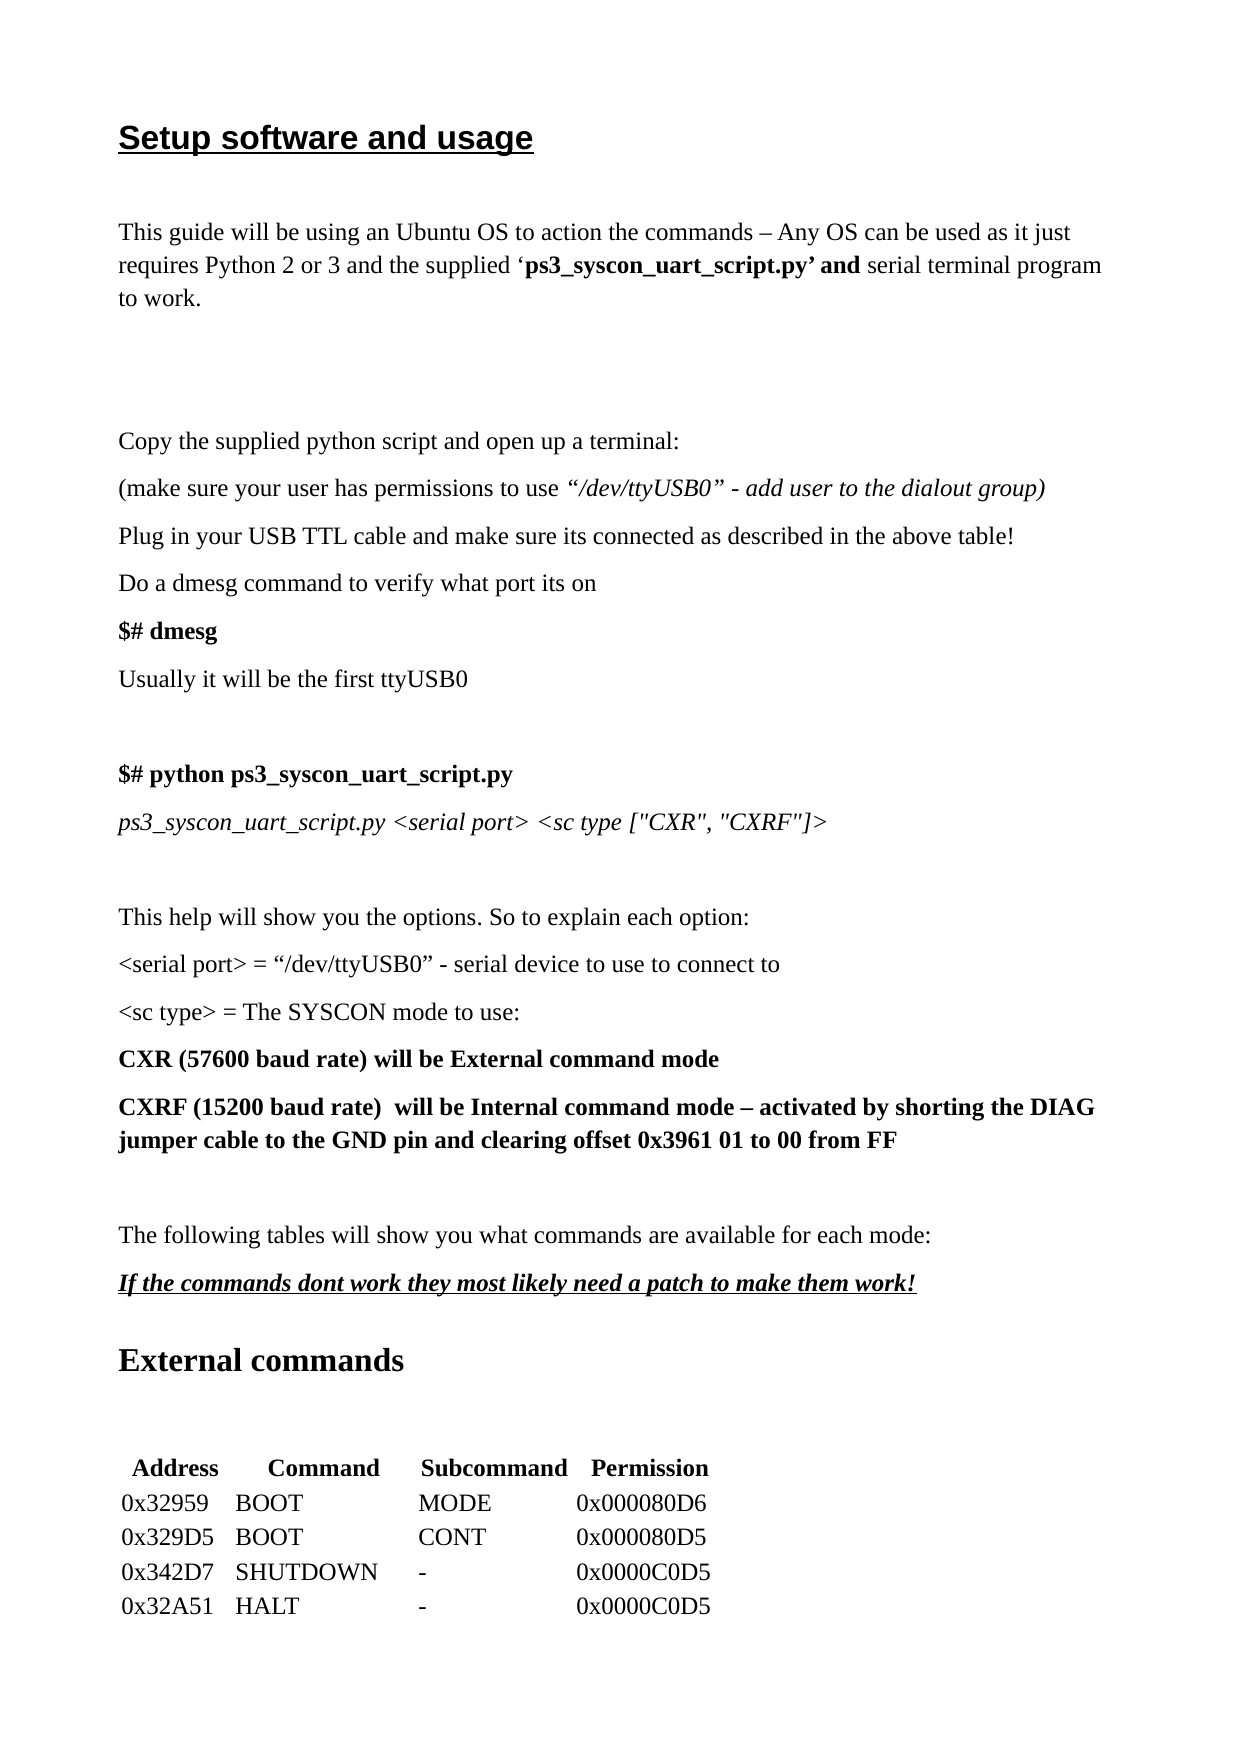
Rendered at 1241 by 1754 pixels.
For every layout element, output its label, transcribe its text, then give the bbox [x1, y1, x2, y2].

table_header Permission [573, 1450, 733, 1485]
text $# dmesg [118, 616, 1122, 645]
table_header Subcommand [415, 1450, 573, 1485]
text The following tables will show you what commands are available for each mode: [118, 1220, 1122, 1249]
table_cell 0x329D5 [118, 1519, 232, 1554]
text CXRF (15200 baud rate) will be Internal command mode – activated by shorting the DIAG jumper cable to the GND pin and clearing offset 0x3961 01 to 00 from FF [118, 1092, 1122, 1154]
table_cell 0x0000C0D5 [573, 1554, 733, 1588]
text <serial port> = “/dev/ttyUSB0” - serial device to use to connect to [118, 949, 1122, 978]
table_header Address [118, 1450, 232, 1485]
text Do a dmesg command to verify what port its on [118, 568, 1122, 597]
text $# python ps3_syscon_uart_script.py [118, 759, 1122, 788]
table_cell 0x342D7 [118, 1554, 232, 1588]
table_cell BOOT [232, 1519, 415, 1554]
table_cell - [415, 1554, 573, 1588]
text Plug in your USB TTL cable and make sure its connected as described in the above table! [118, 521, 1122, 550]
table_cell 0x000080D5 [573, 1519, 733, 1554]
text Usually it will be the first ttyUSB0 [118, 664, 1122, 692]
table_cell BOOT [232, 1485, 415, 1519]
text This guide will be using an Ubuntu OS to action the commands – Any OS can be used as it just requires Python 2 or 3 and the supplied ‘ps3_syscon_uart_script.py’ and serial terminal program to work. [118, 217, 1122, 312]
subtitle External commands [118, 1341, 1122, 1379]
table_cell SHUTDOWN [232, 1554, 415, 1588]
table_cell MODE [415, 1485, 573, 1519]
table_cell HALT [232, 1589, 415, 1623]
table_cell 0x32959 [118, 1485, 232, 1519]
text (make sure your user has permissions to use “/dev/ttyUSB0” - add user to the dialout group) [118, 473, 1122, 502]
text This help will show you the options. So to explain each option: [118, 902, 1122, 931]
text <sc type> = The SYSCON mode to use: [118, 997, 1122, 1026]
table_header Command [232, 1450, 415, 1485]
table_cell - [415, 1589, 573, 1623]
table_cell 0x0000C0D5 [573, 1589, 733, 1623]
text If the commands dont work they most likely need a patch to make them work! [118, 1268, 1122, 1297]
text ps3_syscon_uart_script.py <serial port> <sc type ["CXR", "CXRF"]> [118, 807, 1122, 835]
text CXR (57600 baud rate) will be External command mode [118, 1044, 1122, 1073]
text Copy the supplied python script and open up a terminal: [118, 426, 1122, 454]
table_cell 0x32A51 [118, 1589, 232, 1623]
table_cell CONT [415, 1519, 573, 1554]
subtitle Setup software and usage [118, 118, 1122, 157]
table_cell 0x000080D6 [573, 1485, 733, 1519]
